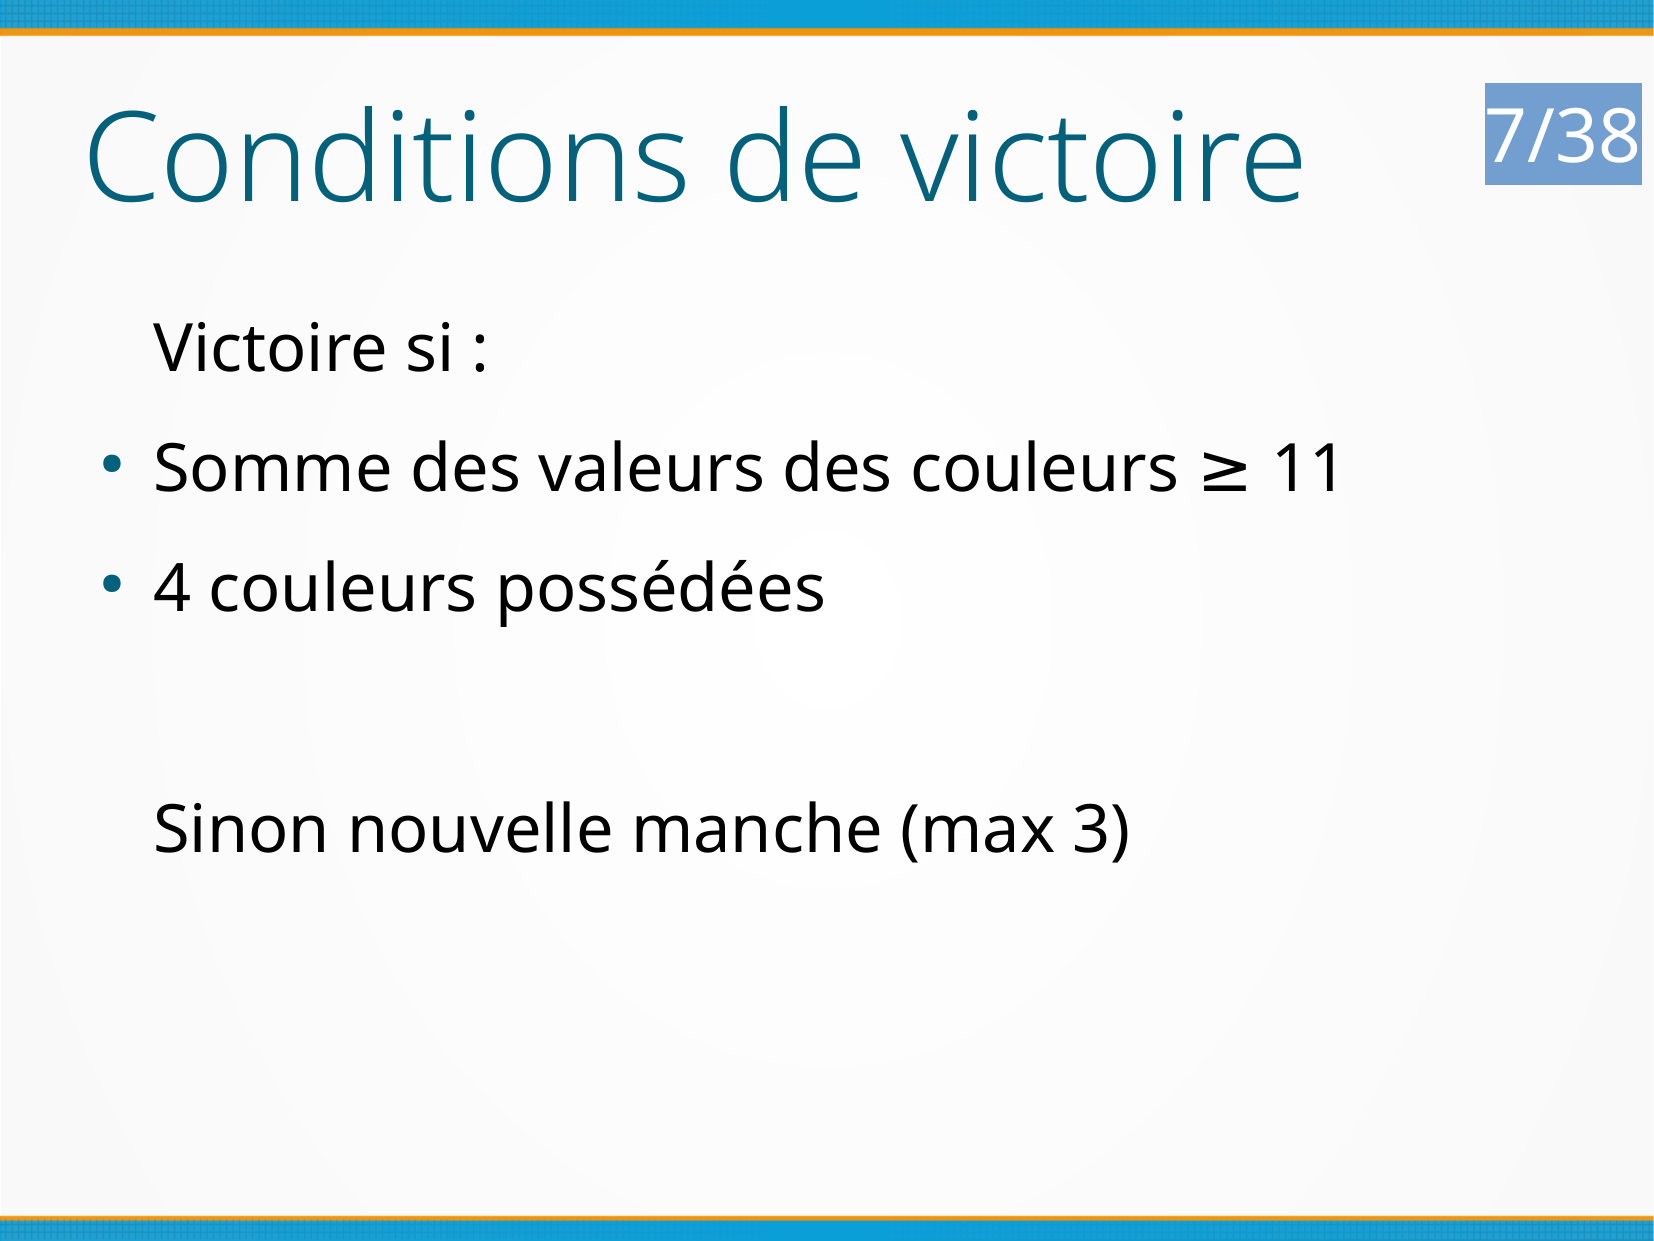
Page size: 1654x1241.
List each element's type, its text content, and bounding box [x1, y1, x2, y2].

list Victoire si : Somme des valeurs des couleurs ≥ 11 4 couleurs possédées Sinon nouvelle manche (max 3) [82, 300, 1576, 1186]
picture [0, 0, 1654, 1241]
title Conditions de victoire [82, 49, 1571, 257]
